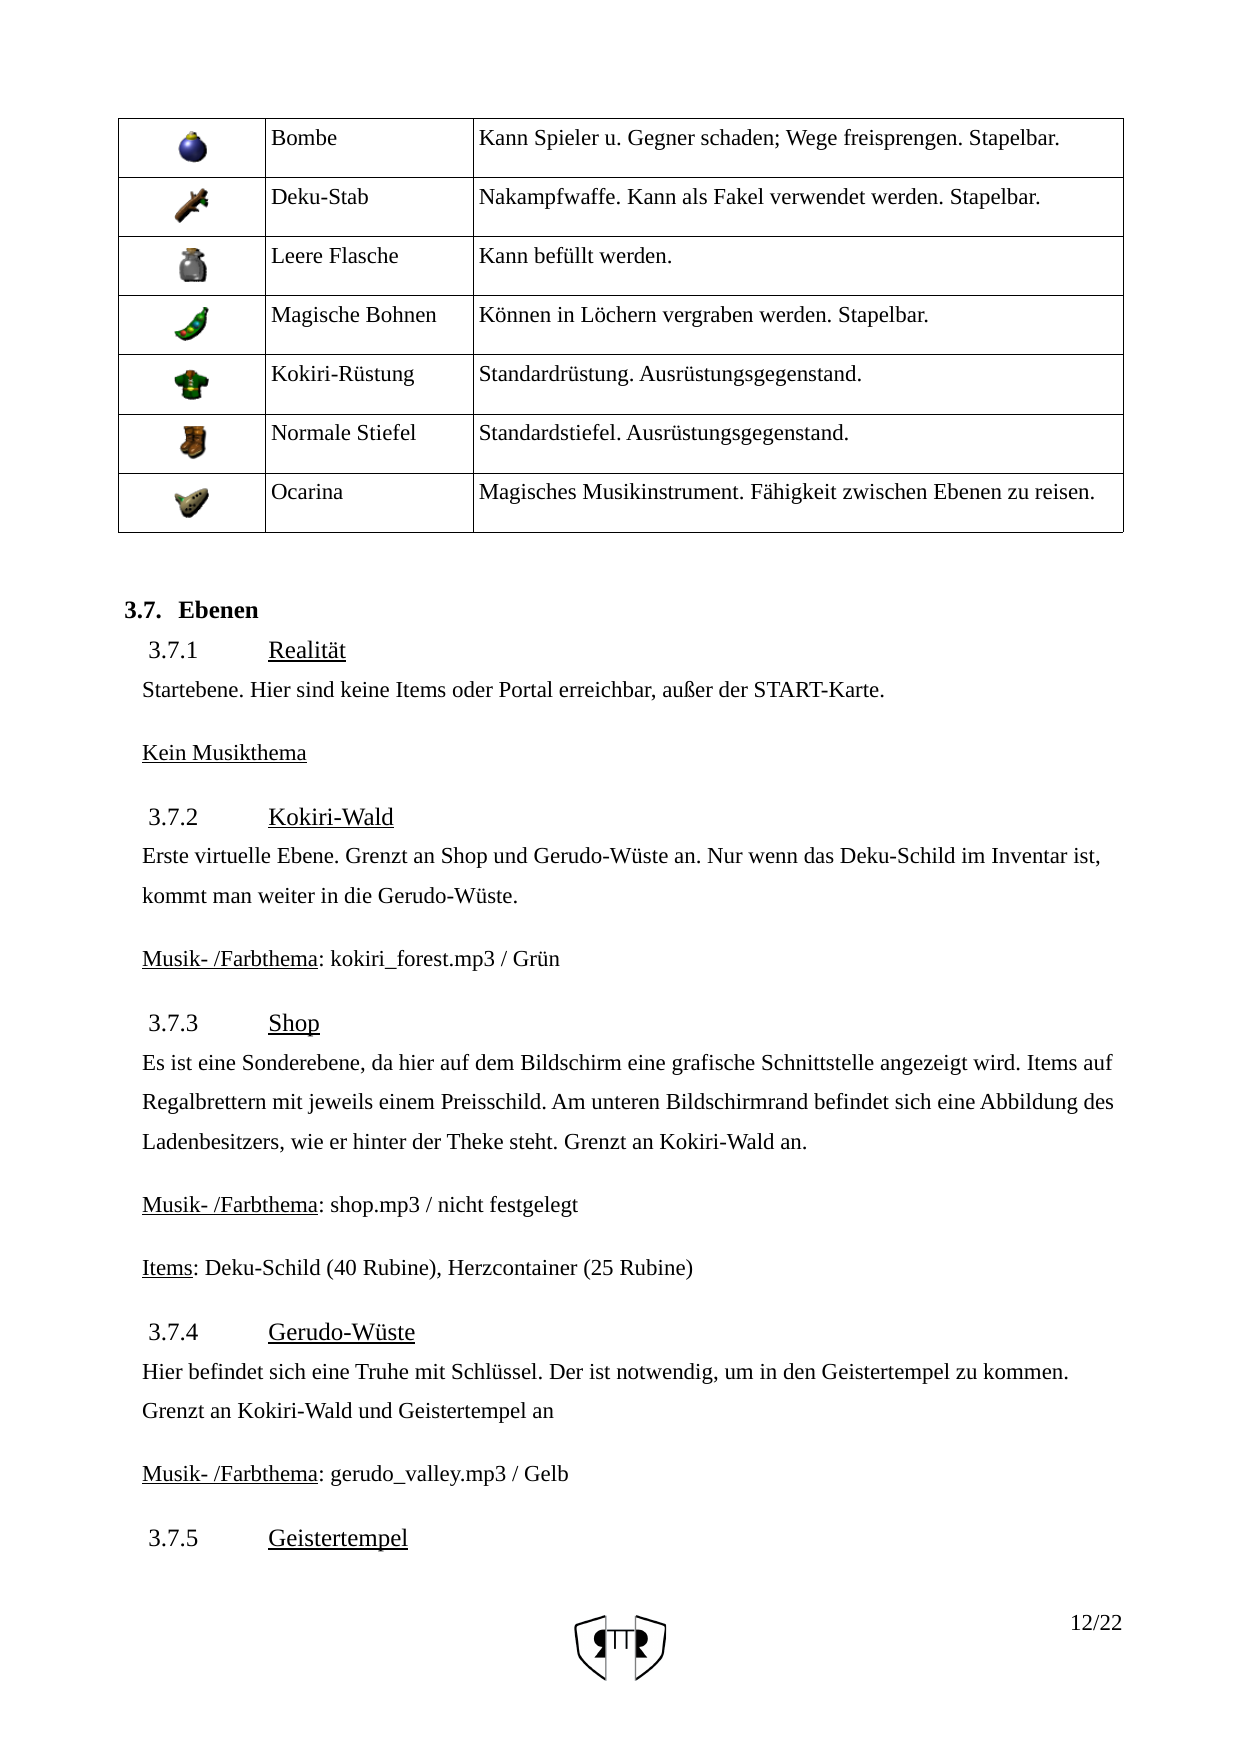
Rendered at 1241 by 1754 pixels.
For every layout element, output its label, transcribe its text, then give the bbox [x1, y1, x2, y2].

text Musik- /Farbthema: kokiri_forest.mp3 / Grün [142, 945, 1122, 972]
picture [174, 307, 209, 341]
table_cell Standardrüstung. Ausrüstungsgegenstand. [474, 355, 1123, 413]
table_cell [119, 119, 265, 177]
text Erste virtuelle Ebene. Grenzt an Shop und Gerudo-Wüste an. Nur wenn das Deku-Schild im Inventar ist, kommt man weiter in die Gerudo-Wüste. [142, 843, 1122, 908]
subtitle Gerudo-Wüste [142, 1317, 1122, 1346]
table_cell Können in Löchern vergraben werden. Stapelbar. [474, 296, 1123, 354]
text Musik- /Farbthema: shop.mp3 / nicht festgelegt [142, 1191, 1122, 1217]
picture [174, 425, 209, 460]
table_cell Kokiri-Rüstung [266, 355, 473, 413]
picture [174, 248, 209, 282]
subtitle Geistertempel [142, 1523, 1122, 1552]
picture [174, 366, 209, 401]
text Es ist eine Sonderebene, da hier auf dem Bildschirm eine grafische Schnittstelle angezeigt wird. Items auf Regalbrettern mit jeweils einem Preisschild. Am unteren Bildschirmrand befindet sich eine Abbildung des Ladenbesitzers, wie er hinter der Theke steht. Grenzt an Kokiri-Wald an. [142, 1049, 1122, 1154]
text Hier befindet sich eine Truhe mit Schlüssel. Der ist notwendig, um in den Geistertempel zu kommen. Grenzt an Kokiri-Wald und Geistertempel an [142, 1358, 1122, 1423]
table_cell [119, 415, 265, 472]
table_cell [119, 355, 265, 413]
picture [174, 188, 209, 223]
picture [174, 130, 209, 164]
table_cell Normale Stiefel [266, 415, 473, 472]
table_cell Magisches Musikinstrument. Fähigkeit zwischen Ebenen zu reisen. [474, 474, 1123, 532]
text Startebene. Hier sind keine Items oder Portal erreichbar, außer der START-Karte. [142, 676, 1122, 702]
table_cell Magische Bohnen [266, 296, 473, 354]
table_cell Ocarina [266, 474, 473, 532]
picture [574, 1615, 667, 1681]
subtitle Shop [142, 1008, 1122, 1037]
table_cell Leere Flasche [266, 237, 473, 295]
subtitle Ebenen [124, 595, 1122, 623]
text Kein Musikthema [142, 739, 1122, 765]
table_cell Nakampfwaffe. Kann als Fakel verwendet werden. Stapelbar. [474, 178, 1123, 236]
table_cell [119, 237, 265, 295]
table_cell Standardstiefel. Ausrüstungsgegenstand. [474, 415, 1123, 472]
table_cell Deku-Stab [266, 178, 473, 236]
picture [174, 484, 209, 519]
table_cell [119, 178, 265, 236]
table_cell Bombe [266, 119, 473, 177]
table_cell [119, 474, 265, 532]
table_cell Kann befüllt werden. [474, 237, 1123, 295]
text Musik- /Farbthema: gerudo_valley.mp3 / Gelb [142, 1460, 1122, 1487]
table_cell Kann Spieler u. Gegner schaden; Wege freisprengen. Stapelbar. [474, 119, 1123, 177]
text Items: Deku-Schild (40 Rubine), Herzcontainer (25 Rubine) [142, 1254, 1122, 1280]
subtitle Kokiri-Wald [142, 802, 1122, 831]
table_cell [119, 296, 265, 354]
subtitle Realität [142, 635, 1122, 664]
